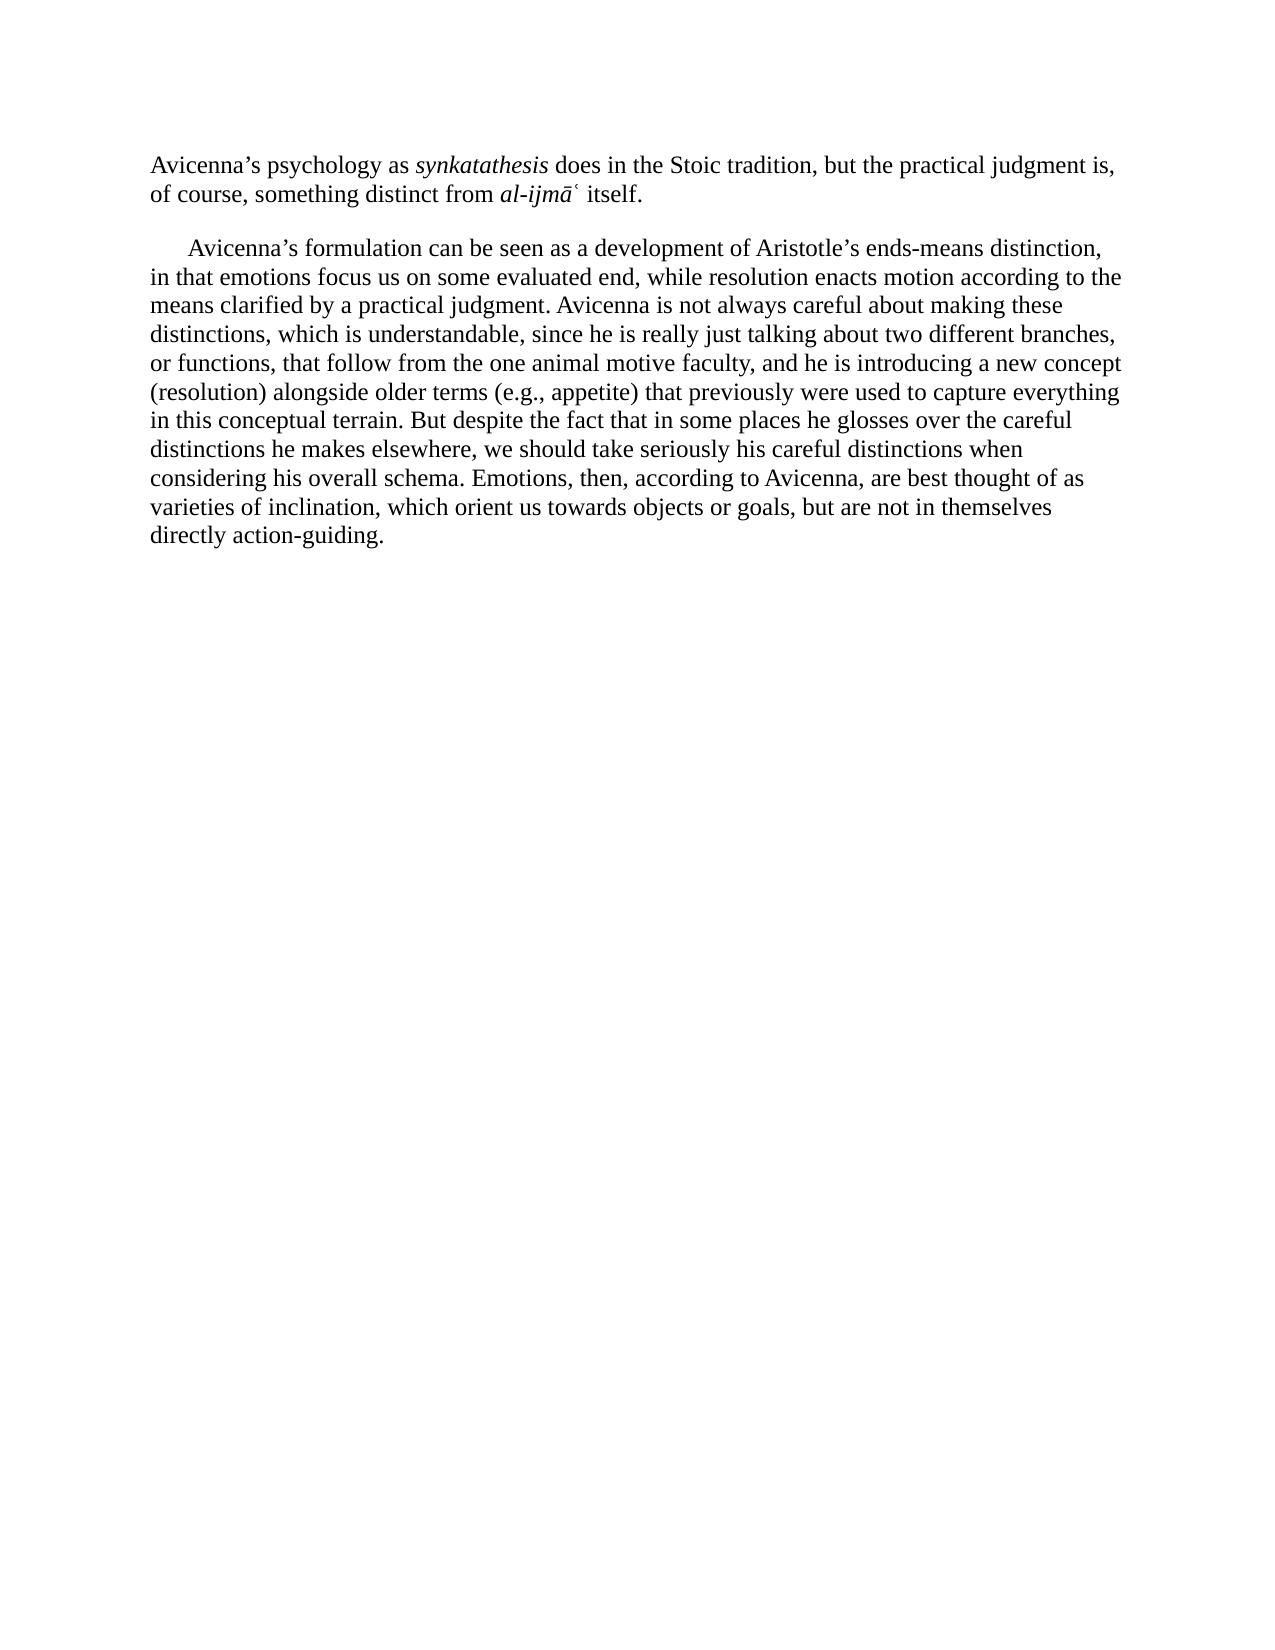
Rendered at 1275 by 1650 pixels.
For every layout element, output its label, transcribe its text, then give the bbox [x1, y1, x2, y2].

text Avicenna’s formulation can be seen as a development of Aristotle’s ends-means distinction, in that emotions focus us on some evaluated end, while resolution enacts motion according to the means clarified by a practical judgment. Avicenna is not always careful about making these distinctions, which is understandable, since he is really just talking about two different branches, or functions, that follow from the one animal motive faculty, and he is introducing a new concept (resolution) alongside older terms (e.g., appetite) that previously were used to capture everything in this conceptual terrain. But despite the fact that in some places he glosses over the careful distinctions he makes elsewhere, we should take seriously his careful distinctions when considering his overall schema. Emotions, then, according to Avicenna, are best thought of as varieties of inclination, which orient us towards objects or goals, but are not in themselves directly action-guiding. [150, 233, 1125, 549]
text Avicenna’s psychology as synkatathesis does in the Stoic tradition, but the practical judgment is, of course, something distinct from al-ijmāʿ itself. [150, 150, 1125, 207]
